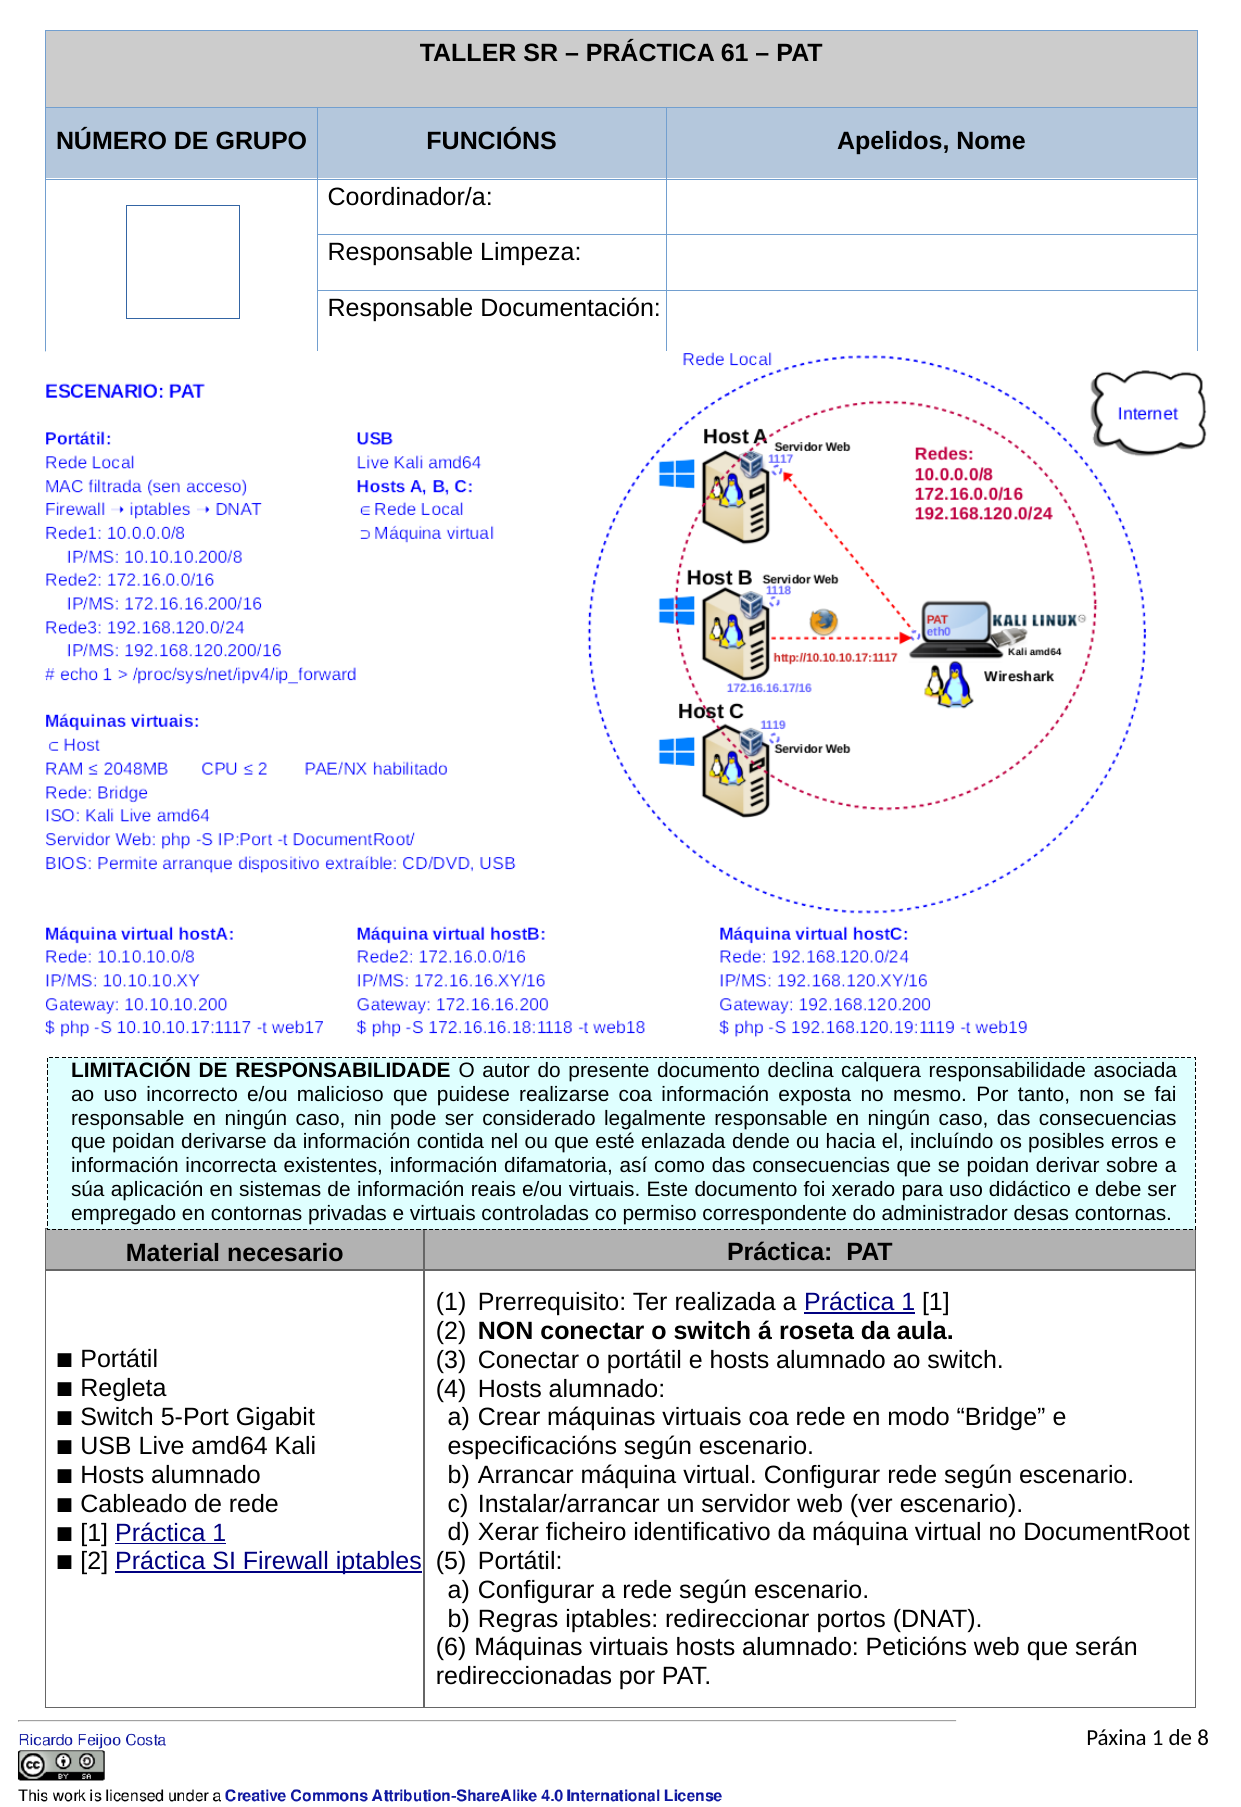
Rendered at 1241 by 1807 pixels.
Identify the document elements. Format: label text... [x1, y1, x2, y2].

table_cell [46, 180, 317, 351]
table_cell Portátil Regleta Switch 5-Port Gigabit USB Live amd64 Kali Hosts alumnado Cableado de rede [1] Práctica 1 [2] Práctica SI Firewall iptables [46, 1271, 423, 1707]
picture [45, 351, 1209, 1057]
table_cell [667, 235, 1197, 289]
table_cell Responsable Documentación: [318, 291, 666, 351]
table_cell Responsable Limpeza: [318, 235, 666, 289]
table_header Práctica: PAT [425, 1230, 1195, 1269]
table_cell FUNCIÓNS [318, 108, 666, 178]
table_cell Apelidos, Nome [667, 108, 1197, 178]
table_header Material necesario [46, 1229, 423, 1269]
table_cell Prerrequisito: Ter realizada a Práctica 1 [1] NON conectar o switch á roseta da aula. Conectar o portátil e hosts alumnado ao switch. Hosts alumnado: Crear máquinas virtuais coa rede en modo “Bridge” e especificacións según escenario. Arrancar máquina virtual. Configurar rede según escenario. Instalar/arrancar un servidor web (ver escenario). Xerar ficheiro identificativo da máquina virtual no DocumentRoot Portátil: Configurar a rede según escenario. Regras iptables: redireccionar portos (DNAT). Máquinas virtuais hosts alumnado: Peticións web que serán redireccionadas por PAT. [425, 1271, 1195, 1707]
table_cell [667, 180, 1197, 234]
table_header TALLER SR – PRÁCTICA 61 – PAT [46, 31, 1197, 107]
table_cell NÚMERO DE GRUPO [46, 108, 317, 178]
table_cell [667, 291, 1197, 351]
table_cell Coordinador/a: [318, 180, 666, 234]
picture [8, 1715, 957, 1806]
